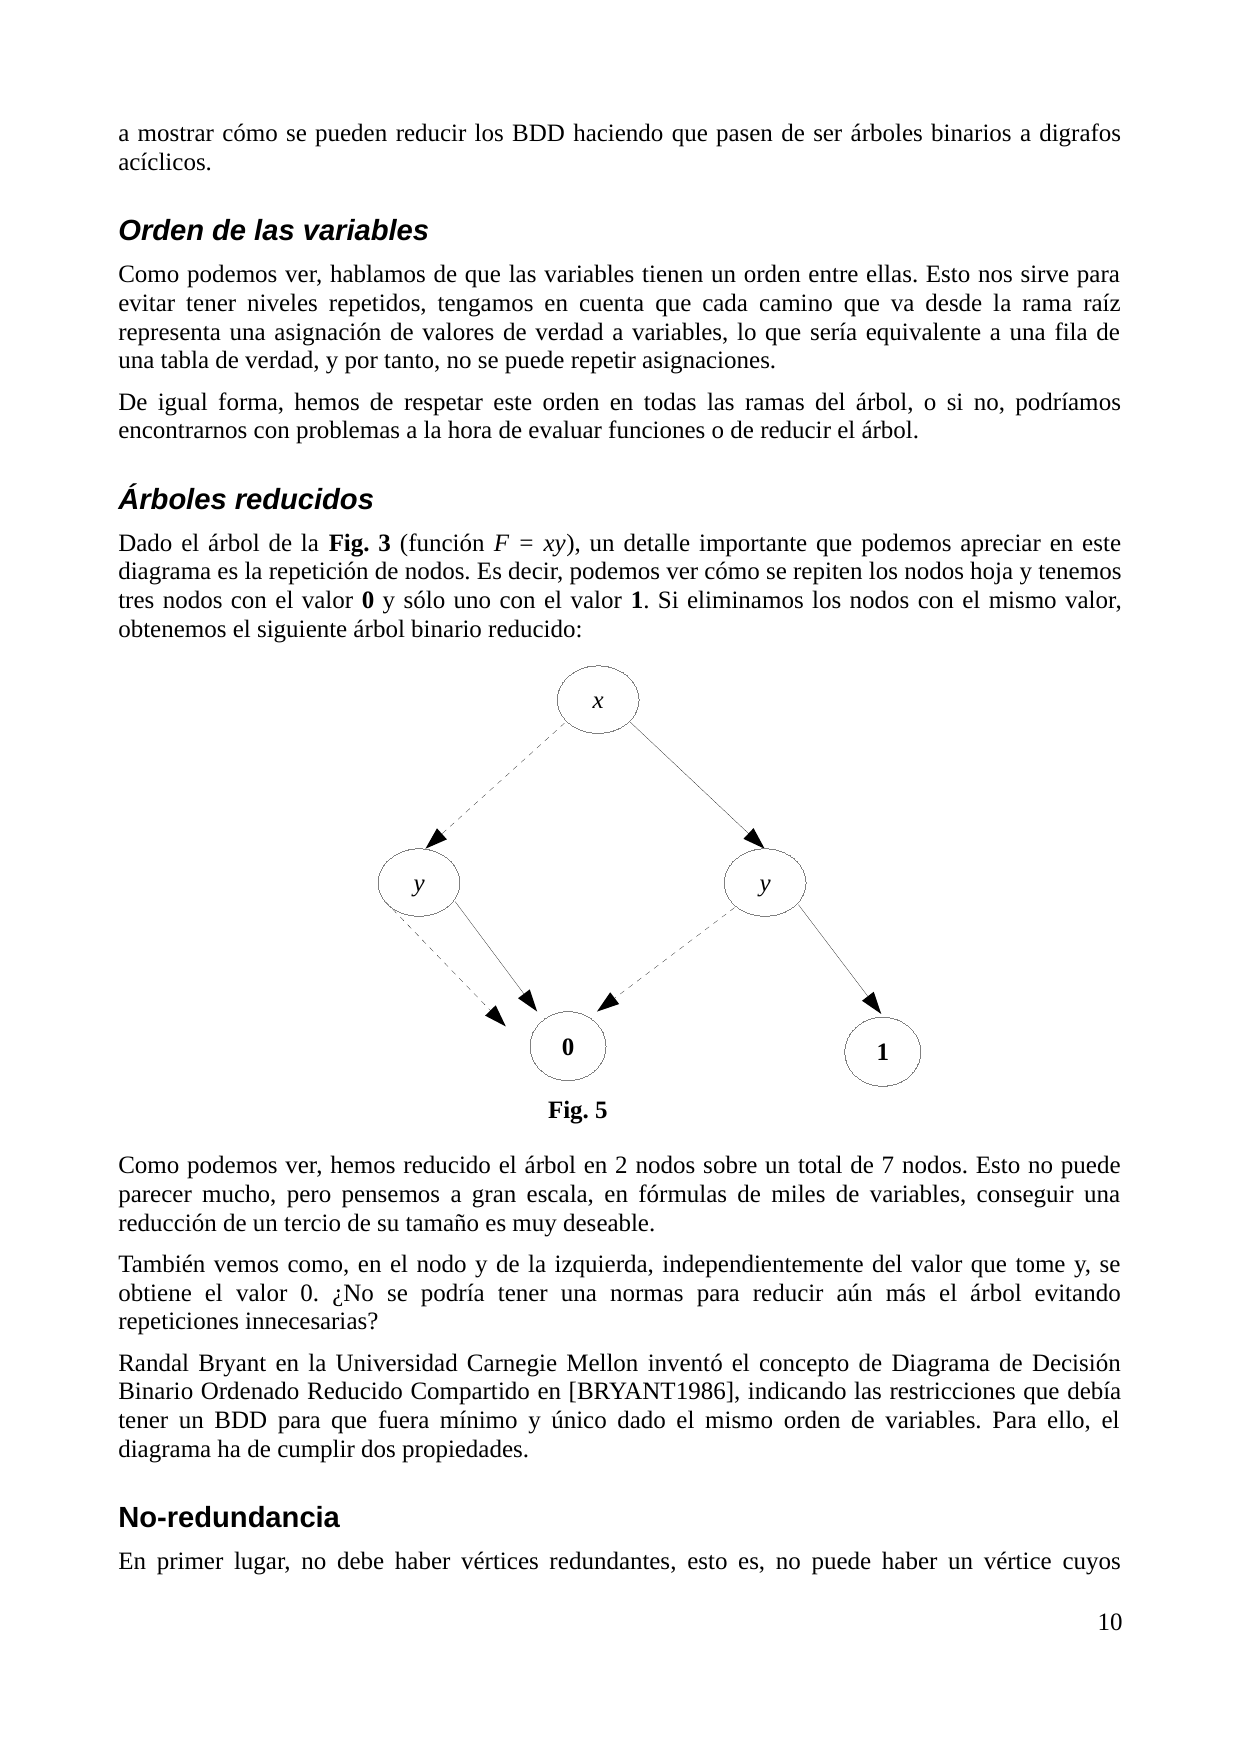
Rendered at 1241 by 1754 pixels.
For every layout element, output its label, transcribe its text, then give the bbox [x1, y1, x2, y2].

text En primer lugar, no debe haber vértices redundantes, esto es, no puede haber un vértice cuyos [118, 1546, 1122, 1575]
text De igual forma, hemos de respetar este orden en todas las ramas del árbol, o si no, podríamos encontrarnos con problemas a la hora de evaluar funciones o de reducir el árbol. [118, 387, 1122, 444]
text a mostrar cómo se pueden reducir los BDD haciendo que pasen de ser árboles binarios a digrafos acíclicos. [118, 118, 1122, 176]
text Como podemos ver, hemos reducido el árbol en 2 nodos sobre un total de 7 nodos. Esto no puede parecer mucho, pero pensemos a gran escala, en fórmulas de miles de variables, conseguir una reducción de un tercio de su tamaño es muy deseable. [118, 1150, 1122, 1236]
text También vemos como, en el nodo y de la izquierda, independientemente del valor que tome y, se obtiene el valor 0. ¿No se podría tener una normas para reducir aún más el árbol evitando repeticiones innecesarias? [118, 1249, 1122, 1335]
subtitle Orden de las variables [118, 213, 1122, 247]
subtitle Árboles reducidos [118, 482, 1122, 515]
text Como podemos ver, hablamos de que las variables tienen un orden entre ellas. Esto nos sirve para evitar tener niveles repetidos, tengamos en cuenta que cada camino que va desde la rama raíz representa una asignación de valores de verdad a variables, lo que sería equivalente a una fila de una tabla de verdad, y por tanto, no se puede repetir asignaciones. [118, 259, 1122, 374]
subtitle No-redundancia [118, 1500, 1122, 1534]
text Dado el árbol de la Fig. 3 (función F = xy), un detalle importante que podemos apreciar en este diagrama es la repetición de nodos. Es decir, podemos ver cómo se repiten los nodos hoja y tenemos tres nodos con el valor 0 y sólo uno con el valor 1. Si eliminamos los nodos con el mismo valor, obtenemos el siguiente árbol binario reducido: [118, 528, 1122, 643]
text Randal Bryant en la Universidad Carnegie Mellon inventó el concepto de Diagrama de Decisión Binario Ordenado Reducido Compartido en [BRYANT1986], indicando las restricciones que debía tener un BDD para que fuera mínimo y único dado el mismo orden de variables. Para ello, el diagrama ha de cumplir dos propiedades. [118, 1348, 1122, 1463]
